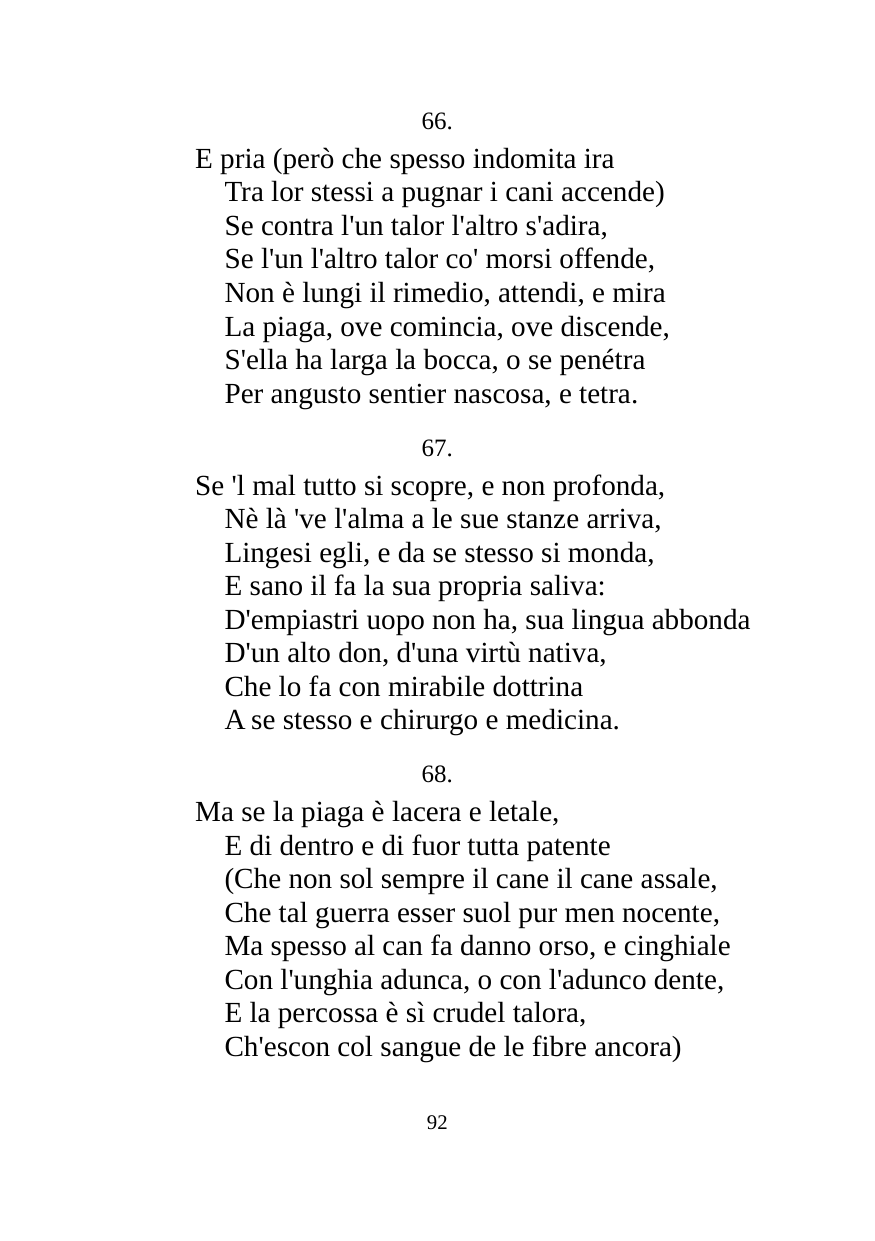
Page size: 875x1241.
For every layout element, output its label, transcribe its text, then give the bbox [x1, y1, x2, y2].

text E di dentro e di fuor tutta patente [224, 828, 768, 861]
text Per angusto sentier nascosa, e tetra. [224, 376, 768, 409]
text Se 'l mal tutto si scopre, e non profonda, [195, 468, 768, 501]
text 66. [106, 106, 768, 135]
text 67. [106, 433, 768, 462]
text D'un alto don, d'una virtù nativa, [224, 635, 768, 669]
text D'empiastri uopo non ha, sua lingua abbonda [224, 602, 768, 635]
text (Che non sol sempre il cane il cane assale, [224, 861, 768, 895]
text E la percossa è sì crudel talora, [224, 996, 768, 1029]
text Che tal guerra esser suol pur men nocente, [224, 895, 768, 928]
text Ch'escon col sangue de le fibre ancora) [224, 1029, 768, 1063]
text Nè là 've l'alma a le sue stanze arriva, [224, 501, 768, 535]
text Lingesi egli, e da se stesso si monda, [224, 535, 768, 568]
text Se contra l'un talor l'altro s'adira, [224, 208, 768, 242]
text Non è lungi il rimedio, attendi, e mira [224, 275, 768, 309]
text S'ella ha larga la bocca, o se penétra [224, 342, 768, 376]
text Se l'un l'altro talor co' morsi offende, [224, 242, 768, 275]
text Tra lor stessi a pugnar i cani accende) [224, 174, 768, 208]
text E pria (però che spesso indomita ira [195, 141, 768, 174]
text 68. [106, 759, 768, 788]
text Ma spesso al can fa danno orso, e cinghiale [224, 928, 768, 962]
text La piaga, ove comincia, ove discende, [224, 309, 768, 342]
text Con l'unghia adunca, o con l'adunco dente, [224, 962, 768, 996]
text E sano il fa la sua propria saliva: [224, 568, 768, 602]
text A se stesso e chirurgo e medicina. [224, 702, 768, 736]
text Ma se la piaga è lacera e letale, [195, 794, 768, 828]
text Che lo fa con mirabile dottrina [224, 669, 768, 702]
